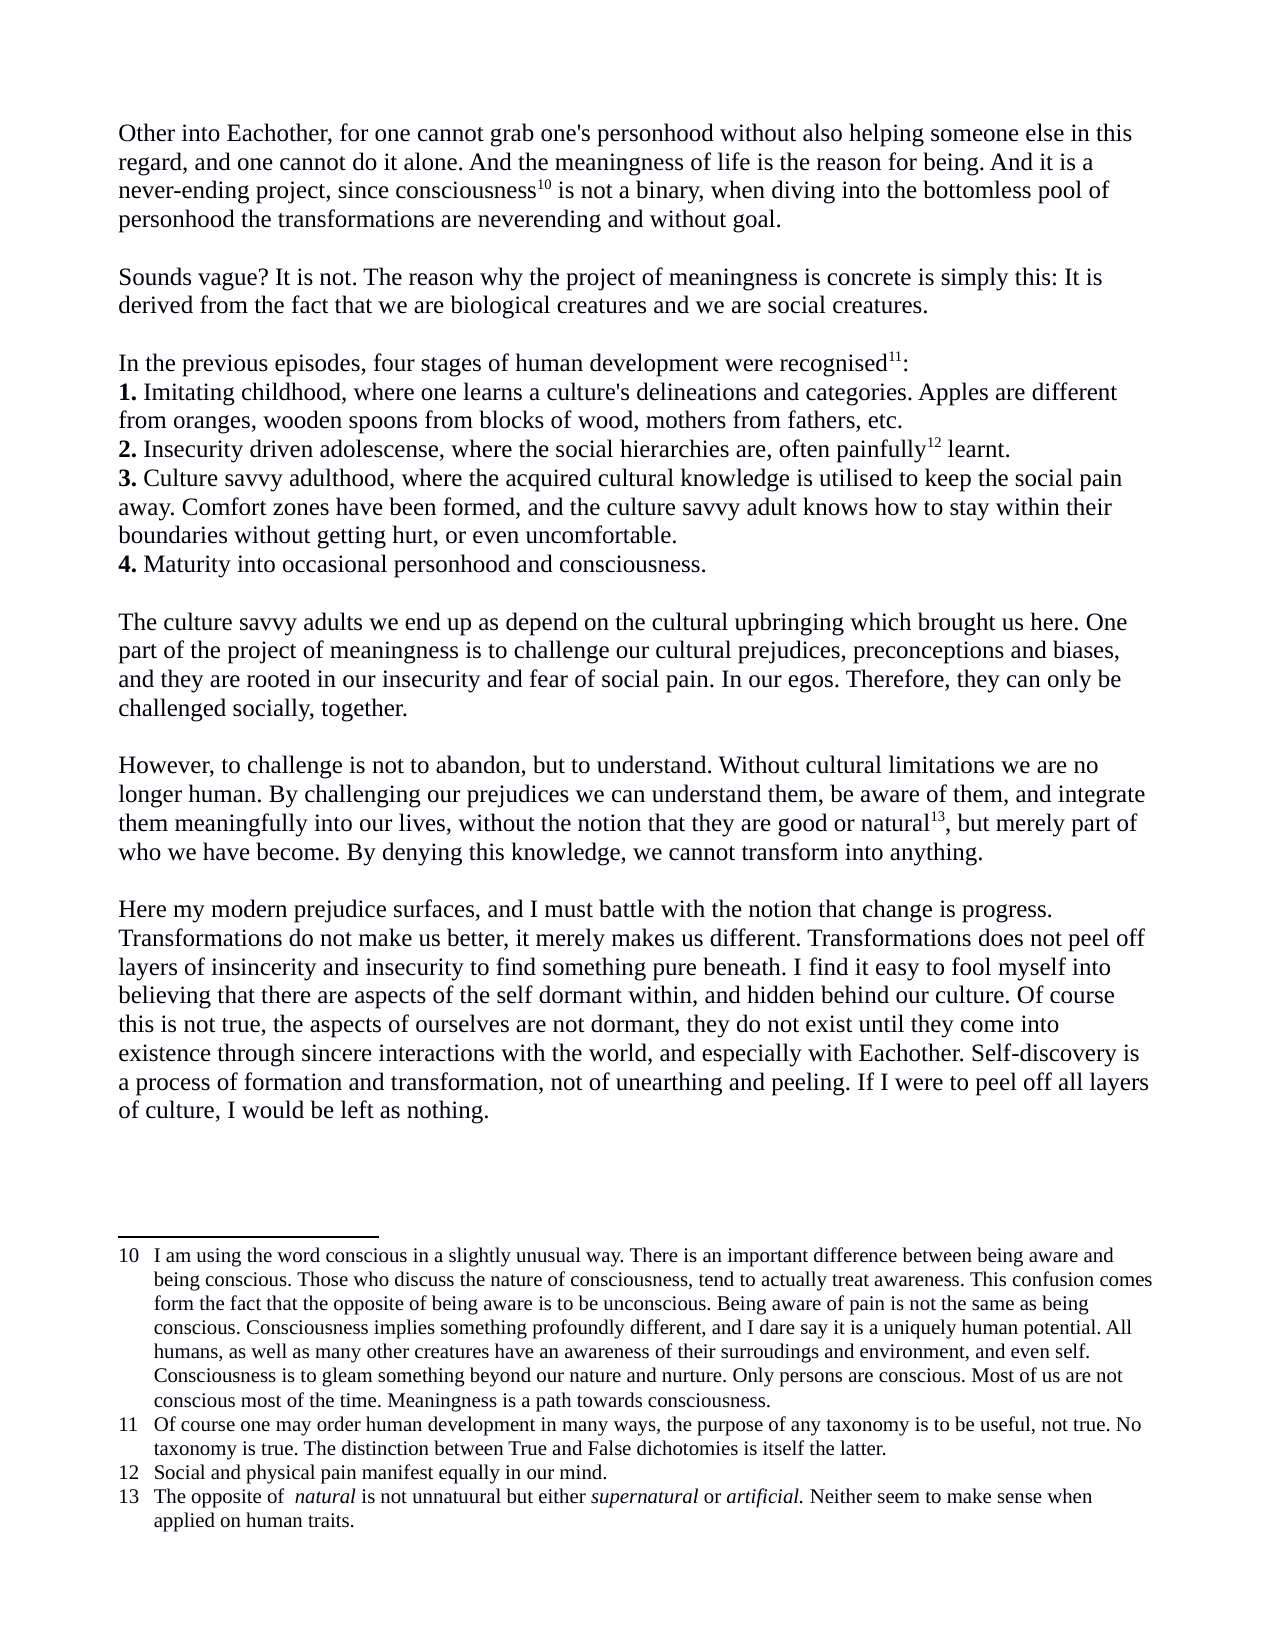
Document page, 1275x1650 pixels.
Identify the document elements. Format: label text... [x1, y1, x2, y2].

text However, to challenge is not to abandon, but to understand. Without cultural limitations we are no longer human. By challenging our prejudices we can understand them, be aware of them, and integrate them meaningfully into our lives, without the notion that they are good or natural, but merely part of who we have become. By denying this knowledge, we cannot transform into anything. [118, 751, 1157, 866]
text Of course one may order human development in many ways, the purpose of any taxonomy is to be useful, not true. No taxonomy is true. The distinction between True and False dichotomies is itself the latter. [118, 1412, 1157, 1460]
text The culture savvy adults we end up as depend on the cultural upbringing which brought us here. One part of the project of meaningness is to challenge our cultural prejudices, preconceptions and biases, and they are rooted in our insecurity and fear of social pain. In our egos. Therefore, they can only be challenged socially, together. [118, 607, 1157, 722]
text 3. Culture savvy adulthood, where the acquired cultural knowledge is utilised to keep the social pain away. Comfort zones have been formed, and the culture savvy adult knows how to stay within their boundaries without getting hurt, or even uncomfortable. [118, 463, 1157, 549]
text Social and physical pain manifest equally in our mind. [118, 1460, 1157, 1484]
text Other into Eachother, for one cannot grab one's personhood without also helping someone else in this regard, and one cannot do it alone. And the meaningness of life is the reason for being. And it is a never-ending project, since consciousness is not a binary, when diving into the bottomless pool of personhood the transformations are neverending and without goal. [118, 118, 1157, 233]
text 4. Maturity into occasional personhood and consciousness. [118, 549, 1157, 578]
text The opposite of natural is not unnatuural but either supernatural or artificial. Neither seem to make sense when applied on human traits. [118, 1484, 1157, 1532]
text Here my modern prejudice surfaces, and I must battle with the notion that change is progress. Transformations do not make us better, it merely makes us different. Transformations does not peel off layers of insincerity and insecurity to find something pure beneath. I find it easy to fool myself into believing that there are aspects of the self dormant within, and hidden behind our culture. Of course this is not true, the aspects of ourselves are not dormant, they do not exist until they come into existence through sincere interactions with the world, and especially with Eachother. Self-discovery is a process of formation and transformation, not of unearthing and peeling. If I were to peel off all layers of culture, I would be left as nothing. [118, 894, 1157, 1124]
text In the previous episodes, four stages of human development were recognised: [118, 348, 1157, 377]
text I am using the word conscious in a slightly unusual way. There is an important difference between being aware and being conscious. Those who discuss the nature of consciousness, tend to actually treat awareness. This confusion comes form the fact that the opposite of being aware is to be unconscious. Being aware of pain is not the same as being conscious. Consciousness implies something profoundly different, and I dare say it is a uniquely human potential. All humans, as well as many other creatures have an awareness of their surroudings and environment, and even self. Consciousness is to gleam something beyond our nature and nurture. Only persons are conscious. Most of us are not conscious most of the time. Meaningness is a path towards consciousness. [118, 1243, 1157, 1412]
text Sounds vague? It is not. The reason why the project of meaningness is concrete is simply this: It is derived from the fact that we are biological creatures and we are social creatures. [118, 262, 1157, 319]
text 1. Imitating childhood, where one learns a culture's delineations and categories. Apples are different from oranges, wooden spoons from blocks of wood, mothers from fathers, etc. [118, 377, 1157, 434]
text 2. Insecurity driven adolescense, where the social hierarchies are, often painfully learnt. [118, 434, 1157, 463]
